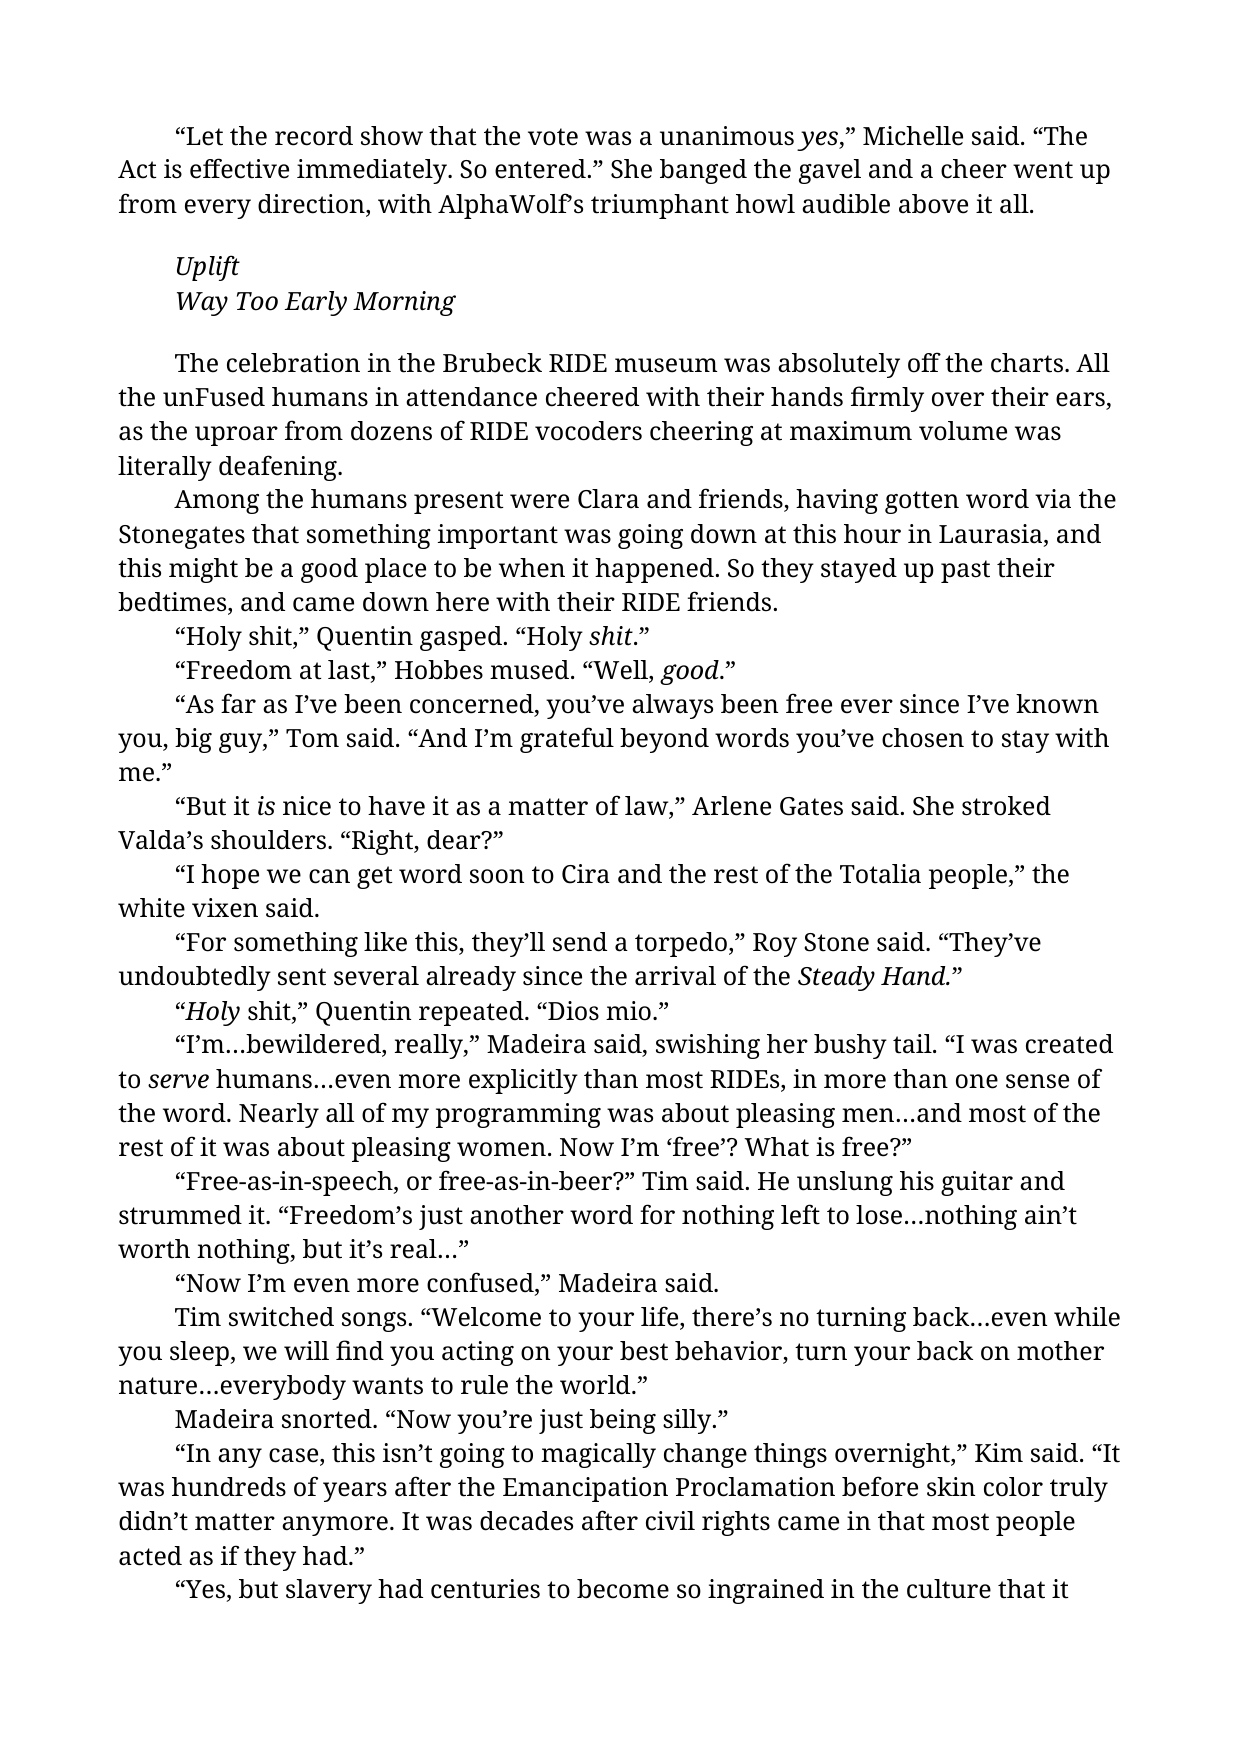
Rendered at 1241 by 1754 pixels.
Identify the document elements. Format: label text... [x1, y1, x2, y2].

text “Yes, but slavery had centuries to become so ingrained in the culture that it [118, 1572, 1122, 1606]
text “I hope we can get word soon to Cira and the rest of the Totalia people,” the white vixen said. [118, 857, 1122, 925]
text “Holy shit,” Quentin repeated. “Dios mio.” [118, 993, 1122, 1027]
text Madeira snorted. “Now you’re just being silly.” [118, 1402, 1122, 1436]
text “Now I’m even more confused,” Madeira said. [118, 1266, 1122, 1300]
text “I’m…bewildered, really,” Madeira said, swishing her bushy tail. “I was created to serve humans…even more explicitly than most RIDEs, in more than one sense of the word. Nearly all of my programming was about pleasing men…and most of the rest of it was about pleasing women. Now I’m ‘free’? What is free?” [118, 1027, 1122, 1163]
text Tim switched songs. “Welcome to your life, there’s no turning back…even while you sleep, we will find you acting on your best behavior, turn your back on mother nature…everybody wants to rule the world.” [118, 1300, 1122, 1402]
text Among the humans present were Clara and friends, having gotten word via the Stonegates that something important was going down at this hour in Laurasia, and this might be a good place to be when it happened. So they stayed up past their bedtimes, and came down here with their RIDE friends. [118, 482, 1122, 618]
text “In any case, this isn’t going to magically change things overnight,” Kim said. “It was hundreds of years after the Emancipation Proclamation before skin color truly didn’t matter anymore. It was decades after civil rights came in that most people acted as if they had.” [118, 1436, 1122, 1572]
text “But it is nice to have it as a matter of law,” Arlene Gates said. She stroked Valda’s shoulders. “Right, dear?” [118, 789, 1122, 857]
text The celebration in the Brubeck RIDE museum was absolutely off the charts. All the unFused humans in attendance cheered with their hands firmly over their ears, as the uproar from dozens of RIDE vocoders cheering at maximum volume was literally deafening. [118, 346, 1122, 482]
text “Let the record show that the vote was a unanimous yes,” Michelle said. “The Act is effective immediately. So entered.” She banged the gavel and a cheer went up from every direction, with AlphaWolf’s triumphant howl audible above it all. [118, 118, 1122, 220]
text “As far as I’ve been concerned, you’ve always been free ever since I’ve known you, big guy,” Tom said. “And I’m grateful beyond words you’ve chosen to stay with me.” [118, 687, 1122, 789]
text “Free-as-in-speech, or free-as-in-beer?” Tim said. He unslung his guitar and strummed it. “Freedom’s just another word for nothing left to lose…nothing ain’t worth nothing, but it’s real…” [118, 1163, 1122, 1266]
text Way Too Early Morning [118, 283, 1122, 317]
text Uplift [118, 249, 1122, 283]
text “Freedom at last,” Hobbes mused. “Well, good.” [118, 652, 1122, 687]
text “Holy shit,” Quentin gasped. “Holy shit.” [118, 618, 1122, 652]
text “For something like this, they’ll send a torpedo,” Roy Stone said. “They’ve undoubtedly sent several already since the arrival of the Steady Hand.” [118, 925, 1122, 993]
